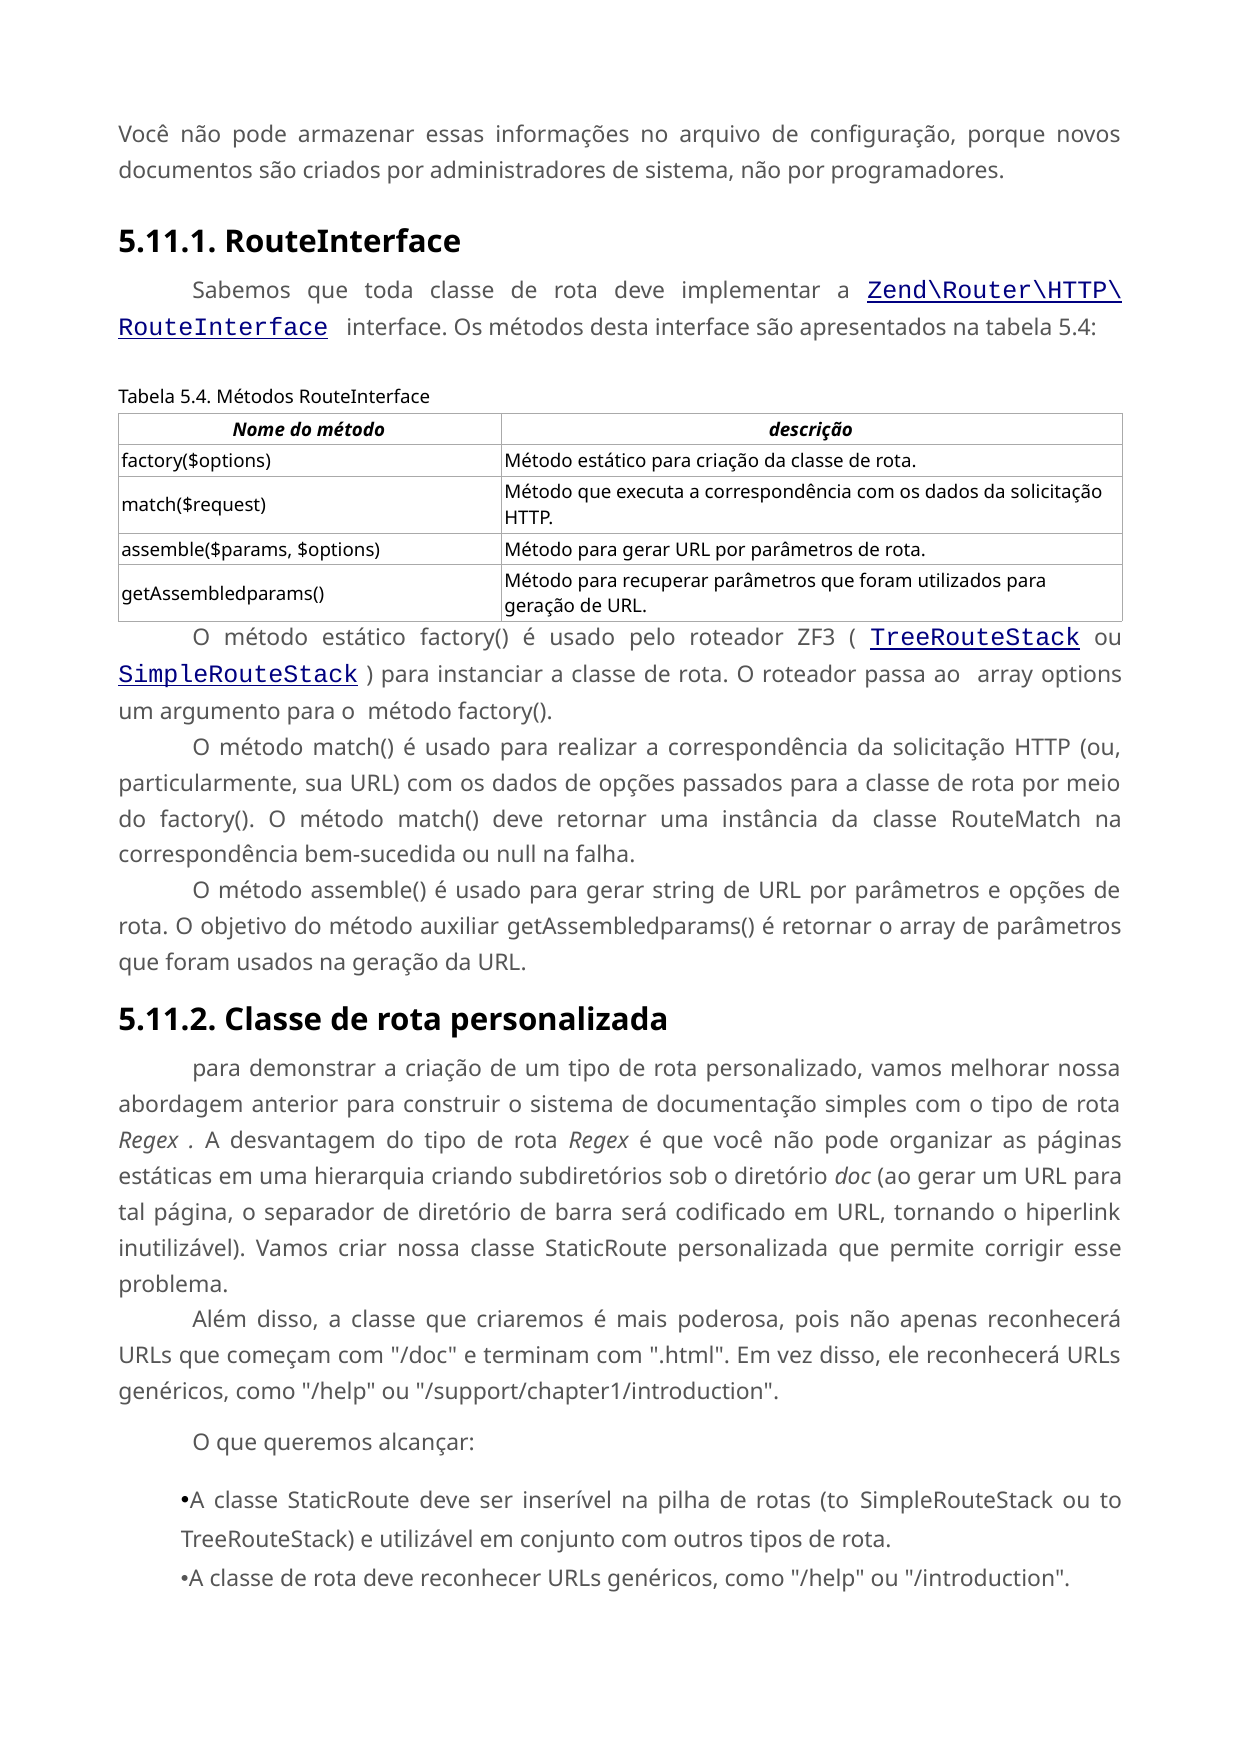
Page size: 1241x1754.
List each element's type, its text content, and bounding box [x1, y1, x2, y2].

text para demonstrar a criação de um tipo de rota personalizado, vamos melhorar nossa abordagem anterior para construir o sistema de documentação simples com o tipo de rota Regex . A desvantagem do tipo de rota Regex é que você não pode organizar as páginas estáticas em uma hierarquia criando subdiretórios sob o diretório doc (ao gerar um URL para tal página, o separador de diretório de barra será codificado em URL, tornando o hiperlink inutilizável). Vamos criar nossa classe StaticRoute personalizada que permite corrigir esse problema. [118, 1052, 1122, 1299]
text O método match() é usado para realizar a correspondência da solicitação HTTP (ou, particularmente, sua URL) com os dados de opções passados para a classe de rota por meio do factory(). O método match() deve retornar uma instância da classe RouteMatch na correspondência bem-sucedida ou null na falha. [118, 731, 1122, 870]
text Tabela 5.4. Métodos RouteInterface [118, 384, 1122, 409]
table_cell Método que executa a correspondência com os dados da solicitação HTTP. [502, 477, 1122, 533]
table_cell Método para gerar URL por parâmetros de rota. [502, 534, 1122, 564]
table_header descrição [502, 414, 1122, 444]
table_cell Método para recuperar parâmetros que foram utilizados para geração de URL. [502, 565, 1122, 621]
text O método assemble() é usado para gerar string de URL por parâmetros e opções de rota. O objetivo do método auxiliar getAssembledparams() é retornar o array de parâmetros que foram usados na geração da URL. [118, 874, 1122, 977]
subtitle 5.11.2. Classe de rota personalizada [118, 997, 1122, 1039]
table_cell getAssembledparams() [119, 565, 501, 621]
text Além disso, a classe que criaremos é mais poderosa, pois não apenas reconhecerá URLs que começam com "/doc" e terminam com ".html". Em vez disso, ele reconhecerá URLs genéricos, como "/help" ou "/support/chapter1/introduction". [118, 1303, 1122, 1407]
text O método estático factory() é usado pelo roteador ZF3 ( TreeRouteStack ou SimpleRouteStack ) para instanciar a classe de rota. O roteador passa ao array options um argumento para o método factory(). [118, 622, 1122, 726]
table_header Nome do método [119, 414, 501, 444]
table_cell assemble($params, $options) [119, 534, 501, 564]
text Sabemos que toda classe de rota deve implementar a Zend\Router\HTTP\RouteInterface interface. Os métodos desta interface são apresentados na tabela 5.4: [118, 274, 1122, 343]
table_cell factory($options) [119, 445, 501, 476]
subtitle 5.11.1. RouteInterface [118, 219, 1122, 262]
text Você não pode armazenar essas informações no arquivo de configuração, porque novos documentos são criados por administradores de sistema, não por programadores. [118, 118, 1122, 185]
table_cell Método estático para criação da classe de rota. [502, 445, 1122, 476]
table_cell match($request) [119, 477, 501, 533]
list A classe de rota deve reconhecer URLs genéricos, como "/help" ou "/introduction". [118, 1554, 1122, 1593]
list A classe StaticRoute deve ser inserível na pilha de rotas (to SimpleRouteStack ou to TreeRouteStack) e utilizável em conjunto com outros tipos de rota. [118, 1476, 1122, 1554]
text O que queremos alcançar: [118, 1426, 1122, 1457]
